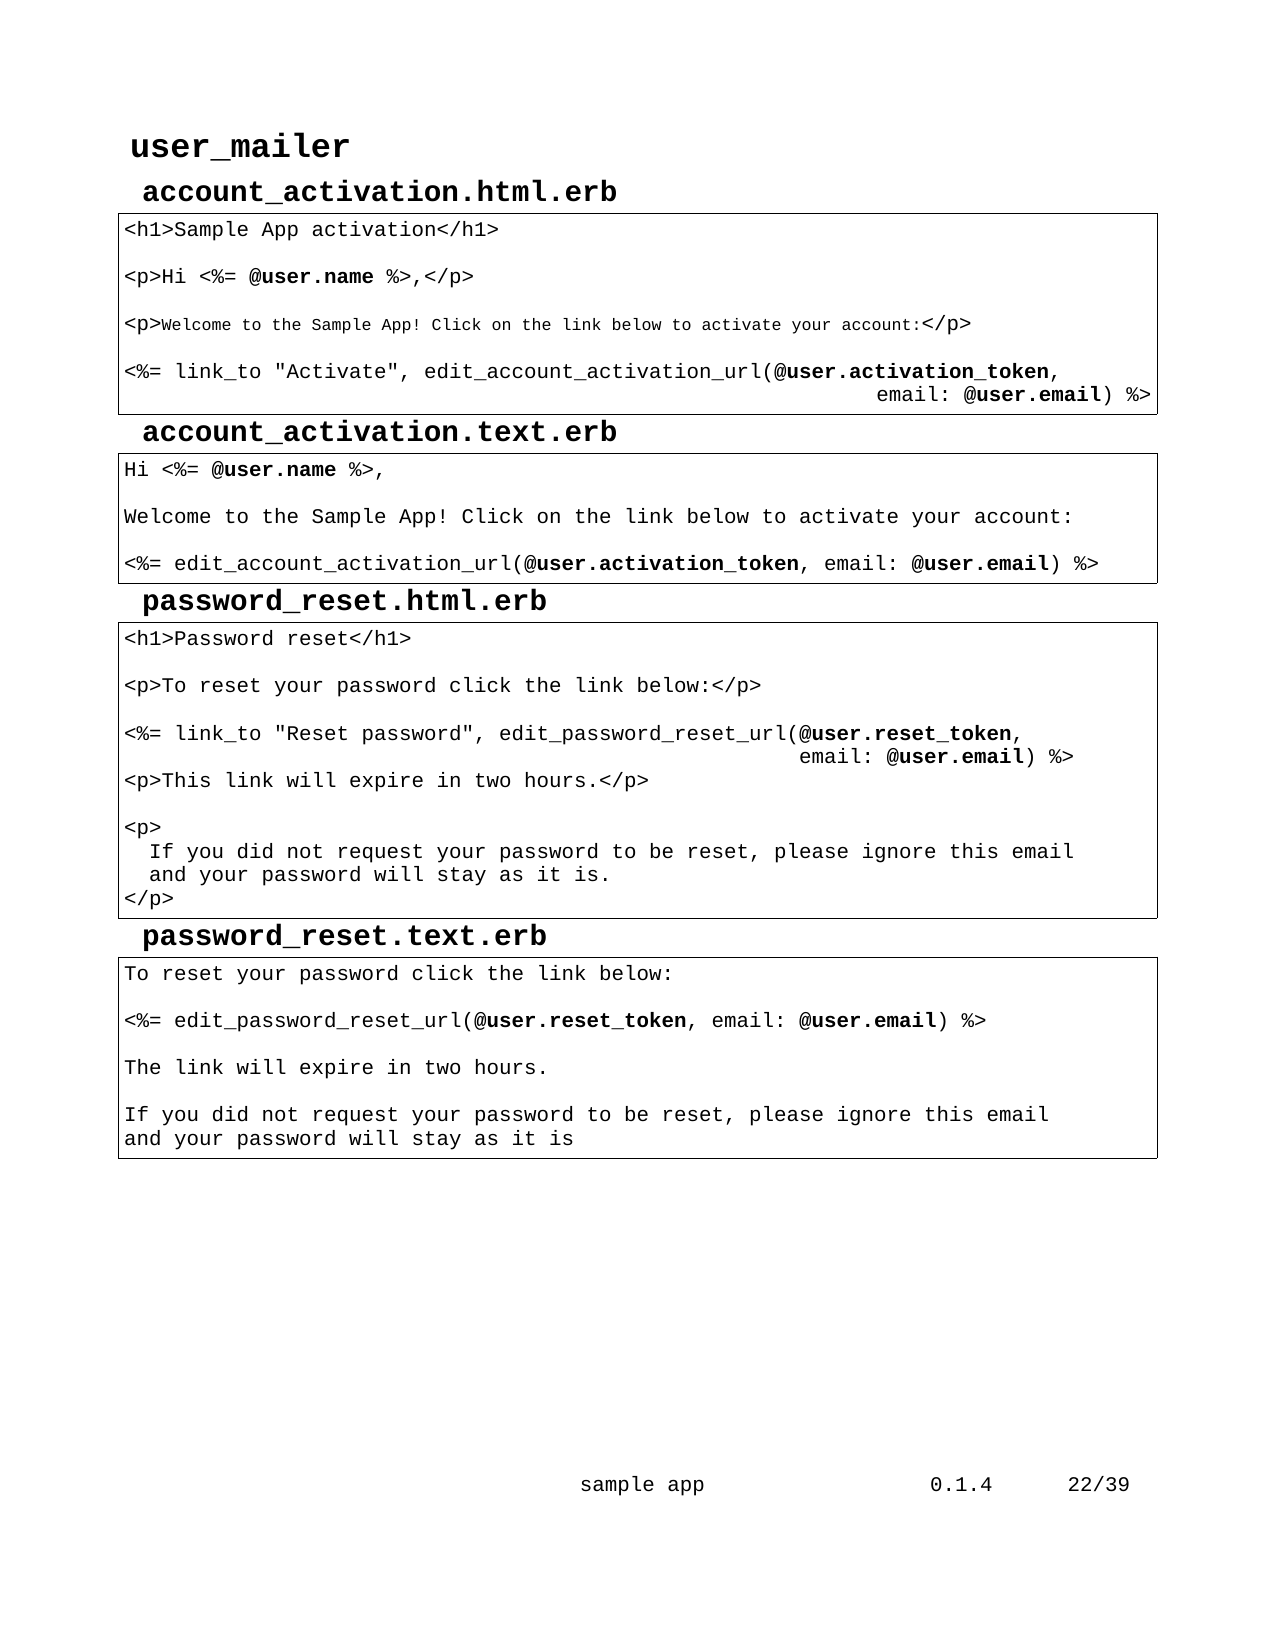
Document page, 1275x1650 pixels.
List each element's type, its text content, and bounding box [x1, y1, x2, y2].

table_header Hi <%= @user.name %>, Welcome to the Sample App! Click on the link below to activate your account: <%= edit_account_activation_url(@user.activation_token, email: @user.email) %> [119, 454, 1157, 583]
table_header <h1>Password reset</h1> <p>To reset your password click the link below:</p> <%= link_to "Reset password", edit_password_reset_url(@user.reset_token, email: @user.email) %> <p>This link will expire in two hours.</p> <p> If you did not request your password to be reset, please ignore this email and your password will stay as it is. </p> [119, 623, 1157, 917]
subtitle account_activation.text.erb [142, 417, 1157, 450]
table_header <h1>Sample App activation</h1> <p>Hi <%= @user.name %>,</p> <p>Welcome to the Sample App! Click on the link below to activate your account:</p> <%= link_to "Activate", edit_account_activation_url(@user.activation_token, email: @user.email) %> [119, 214, 1157, 414]
subtitle password_reset.text.erb [142, 920, 1157, 954]
table_header To reset your password click the link below: <%= edit_password_reset_url(@user.reset_token, email: @user.email) %> The link will expire in two hours. If you did not request your password to be reset, please ignore this email and your password will stay as it is [119, 958, 1157, 1157]
subtitle password_reset.html.erb [142, 586, 1157, 619]
subtitle user_mailer [130, 130, 1157, 168]
subtitle account_activation.html.erb [142, 177, 1157, 210]
